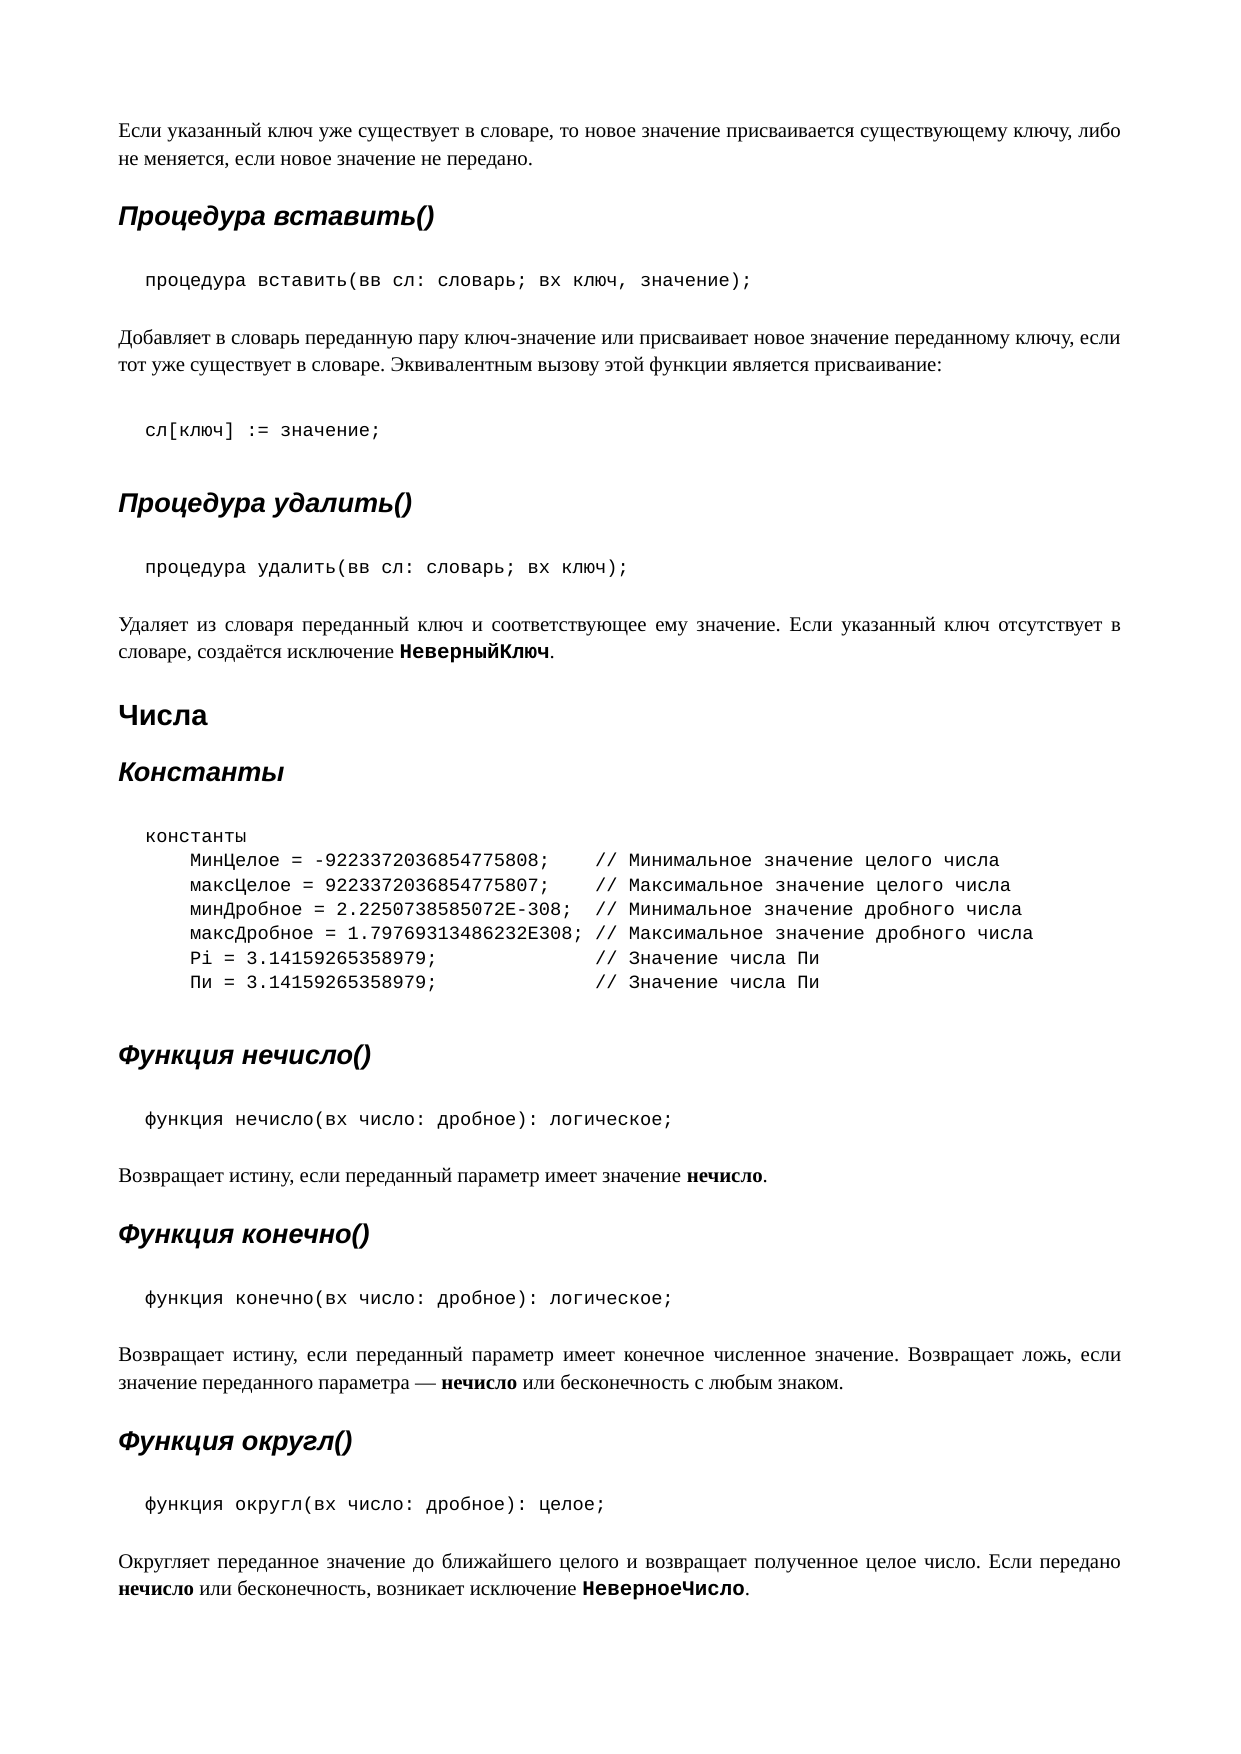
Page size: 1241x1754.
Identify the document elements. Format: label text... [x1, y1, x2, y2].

subtitle Процедура вставить() [118, 200, 1122, 232]
subtitle Функция округл() [118, 1424, 1122, 1456]
text Добавляет в словарь переданную пару ключ-значение или присваивает новое значение переданному ключу, если тот уже существует в словаре. Эквивалентным вызову этой функции является присваивание: [118, 324, 1122, 376]
text функция округл(вх число: дробное): целое; [136, 1486, 1104, 1525]
text функция нечисло(вх число: дробное): логическое; [136, 1101, 1104, 1140]
text Пи = 3.14159265358979; // Значение числа Пи [136, 964, 1104, 1003]
subtitle Числа [118, 698, 1122, 731]
text Если указанный ключ уже существует в словаре, то новое значение присваивается существующему ключу, либо не меняется, если новое значение не передано. [118, 118, 1122, 170]
text константы МинЦелое = -9223372036854775808; // Минимальное значение целого числа максЦелое = 9223372036854775807; // Максимальное значение целого числа минДробное = 2.2250738585072E-308; // Минимальное значение дробного числа максДробное = 1.79769313486232E308; // Максимальное значение дробного числа Pi = 3.14159265358979; // Значение числа Пи [136, 818, 1104, 964]
text функция конечно(вх число: дробное): логическое; [136, 1279, 1104, 1318]
text Удаляет из словаря переданный ключ и соответствующее ему значение. Если указанный ключ отсутствует в словаре, создаётся исключение НеверныйКлюч. [118, 611, 1122, 665]
text Возвращает истину, если переданный параметр имеет значение нечисло. [118, 1163, 1122, 1187]
subtitle Константы [118, 756, 1122, 788]
subtitle Процедура удалить() [118, 487, 1122, 518]
subtitle Функция конечно() [118, 1218, 1122, 1249]
subtitle Функция нечисло() [118, 1039, 1122, 1071]
text процедура вставить(вв сл: словарь; вх ключ, значение); [136, 262, 1104, 301]
text сл[ключ] := значение; [136, 412, 1104, 451]
text процедура удалить(вв сл: словарь; вх ключ); [136, 549, 1104, 588]
text Возвращает истину, если переданный параметр имеет конечное численное значение. Возвращает ложь, если значение переданного параметра — нечисло или бесконечность с любым знаком. [118, 1342, 1122, 1394]
text Округляет переданное значение до ближайшего целого и возвращает полученное целое число. Если передано нечисло или бесконечность, возникает исключение НеверноеЧисло. [118, 1549, 1122, 1602]
